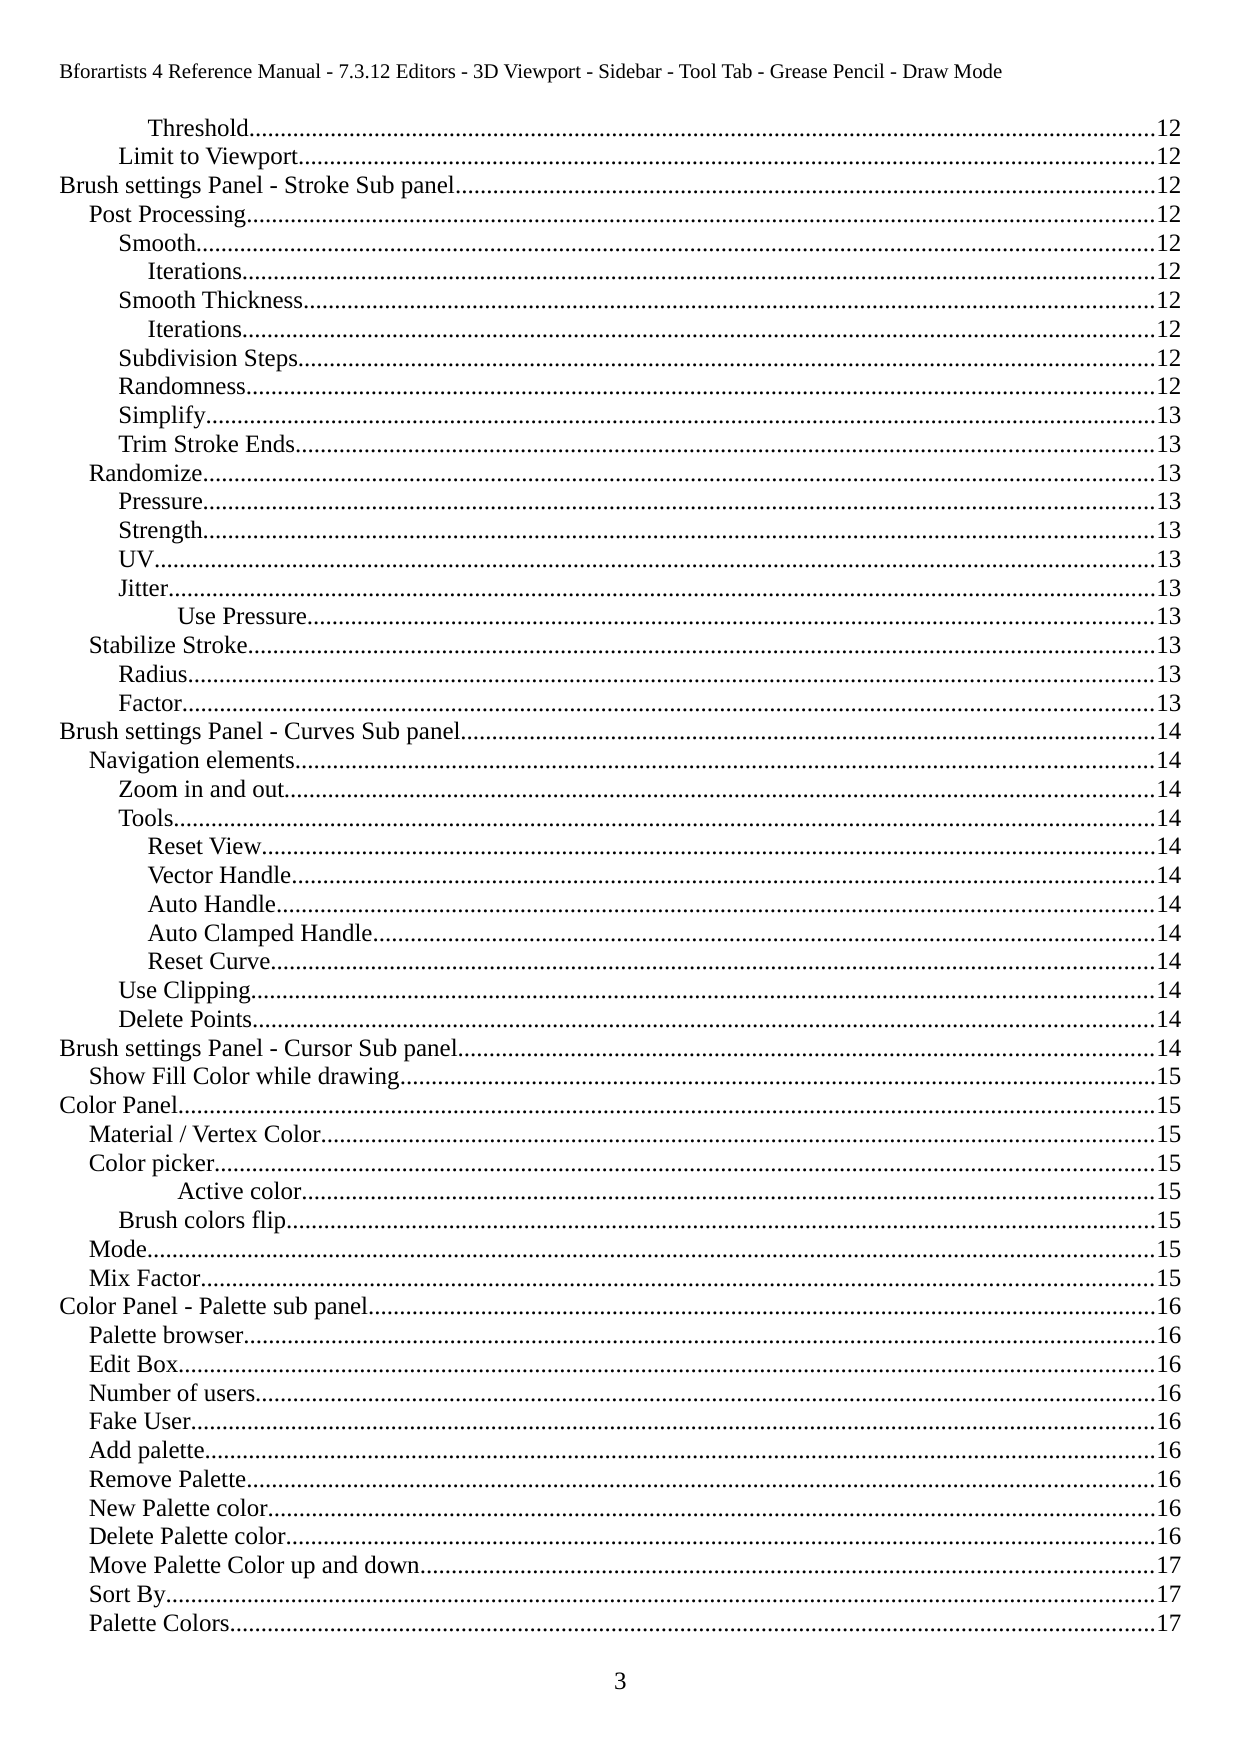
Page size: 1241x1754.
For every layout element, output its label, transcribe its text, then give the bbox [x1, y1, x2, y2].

text Jitter 13 [118, 573, 1181, 601]
text Color Panel - Palette sub panel 16 [59, 1291, 1181, 1320]
text Threshold 12 [147, 113, 1181, 141]
text Smooth 12 [118, 228, 1181, 256]
text Mix Factor 15 [88, 1263, 1181, 1291]
text Auto Clamped Handle 14 [147, 918, 1181, 946]
text Use Clipping 14 [118, 975, 1181, 1004]
text Edit Box 16 [88, 1349, 1181, 1378]
text Iterations 12 [147, 256, 1181, 285]
text Color picker 15 [88, 1148, 1181, 1176]
text Fake User 16 [88, 1406, 1181, 1435]
text Factor 13 [118, 688, 1181, 716]
text Add palette 16 [88, 1435, 1181, 1464]
text Use Pressure 13 [177, 601, 1181, 630]
text Tools 14 [118, 803, 1181, 831]
text Stabilize Stroke 13 [88, 630, 1181, 659]
text UV 13 [118, 544, 1181, 573]
text Mode 15 [88, 1234, 1181, 1263]
text Subdivision Steps 12 [118, 343, 1181, 371]
text Randomize 13 [88, 458, 1181, 486]
text Active color 15 [177, 1176, 1181, 1205]
text Remove Palette 16 [88, 1464, 1181, 1493]
text Post Processing 12 [88, 199, 1181, 228]
text Color Panel 15 [59, 1090, 1181, 1119]
text Palette Colors 17 [88, 1608, 1181, 1636]
text Limit to Viewport 12 [118, 141, 1181, 170]
text Number of users 16 [88, 1378, 1181, 1406]
text Material / Vertex Color 15 [88, 1119, 1181, 1148]
text Smooth Thickness 12 [118, 285, 1181, 314]
text Reset View 14 [147, 831, 1181, 860]
text Radius 13 [118, 659, 1181, 688]
text Sort By 17 [88, 1579, 1181, 1608]
text Zoom in and out 14 [118, 774, 1181, 803]
text Palette browser 16 [88, 1320, 1181, 1349]
text Simplify 13 [118, 400, 1181, 429]
text Show Fill Color while drawing 15 [88, 1061, 1181, 1090]
text Brush settings Panel - Curves Sub panel 14 [59, 716, 1181, 745]
text Brush settings Panel - Stroke Sub panel 12 [59, 170, 1181, 199]
text Delete Points 14 [118, 1004, 1181, 1033]
text Strength 13 [118, 515, 1181, 544]
text Pressure 13 [118, 486, 1181, 515]
text New Palette color 16 [88, 1493, 1181, 1521]
text Delete Palette color 16 [88, 1521, 1181, 1550]
text Move Palette Color up and down 17 [88, 1550, 1181, 1579]
text Randomness 12 [118, 371, 1181, 400]
text Brush colors flip 15 [118, 1205, 1181, 1234]
text Vector Handle 14 [147, 860, 1181, 889]
text Reset Curve 14 [147, 946, 1181, 975]
text Navigation elements 14 [88, 745, 1181, 774]
text Brush settings Panel - Cursor Sub panel 14 [59, 1033, 1181, 1061]
text Auto Handle 14 [147, 889, 1181, 918]
text Trim Stroke Ends 13 [118, 429, 1181, 458]
text Iterations 12 [147, 314, 1181, 343]
